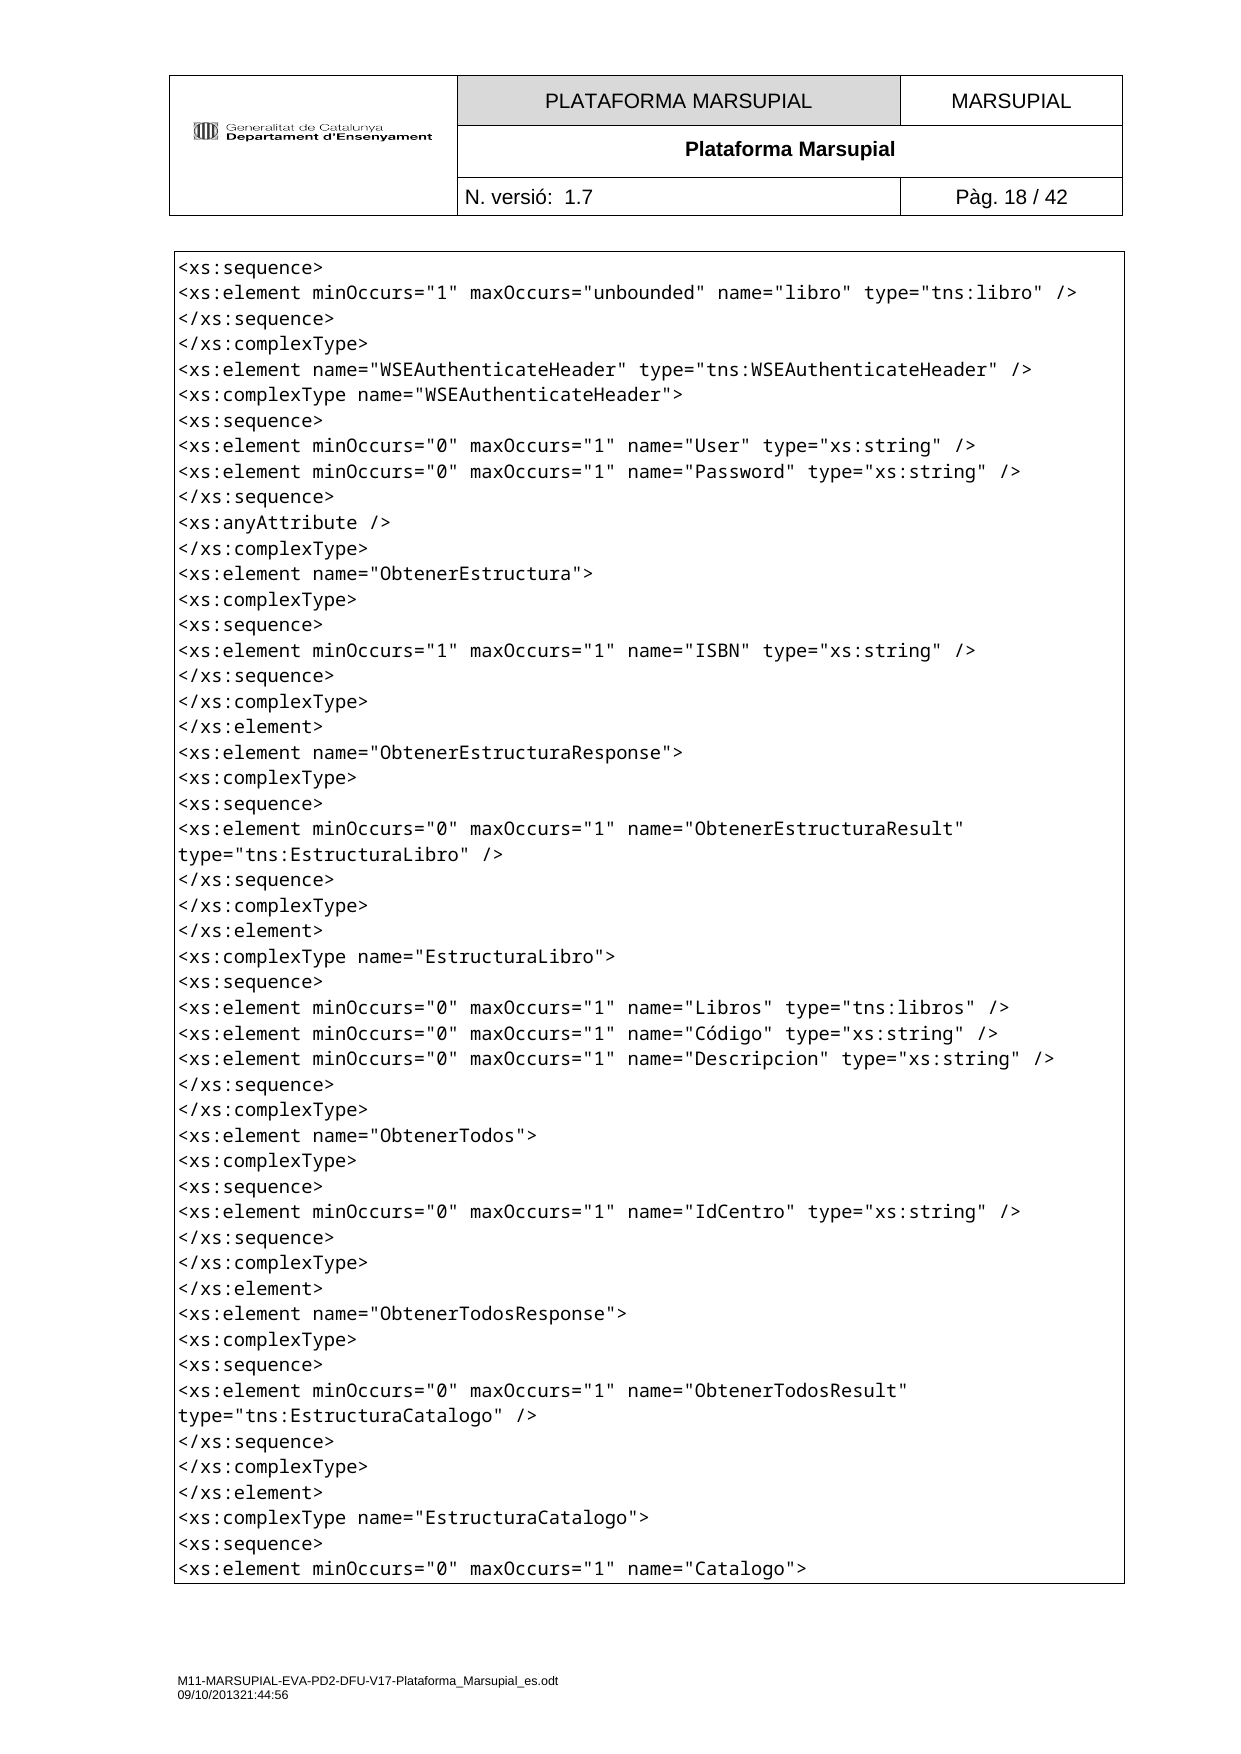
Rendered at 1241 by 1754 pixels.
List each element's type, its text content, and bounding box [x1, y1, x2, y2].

text </xs:element> [177, 1479, 1122, 1505]
text </xs:sequence> [177, 662, 1122, 688]
text </xs:sequence> [177, 1428, 1122, 1454]
text </xs:complexType> [177, 892, 1122, 918]
text <xs:sequence> [177, 790, 1122, 816]
text </xs:complexType> [177, 688, 1122, 713]
text <xs:element minOccurs="1" maxOccurs="1" name="ISBN" type="xs:string" /> [177, 637, 1122, 662]
text </xs:sequence> [177, 1224, 1122, 1249]
text <xs:sequence> [177, 969, 1122, 994]
text <xs:element minOccurs="0" maxOccurs="1" name="Libros" type="tns:libros" /> [177, 994, 1122, 1020]
text <xs:element name="ObtenerTodos"> [177, 1122, 1122, 1147]
text <xs:element minOccurs="0" maxOccurs="1" name="IdCentro" type="xs:string" /> [177, 1198, 1122, 1224]
text <xs:sequence> [177, 1530, 1122, 1553]
text <xs:element minOccurs="0" maxOccurs="1" name="Catalogo"> [175, 1553, 1124, 1583]
text <xs:element minOccurs="0" maxOccurs="1" name="Descripcion" type="xs:string" /> [177, 1045, 1122, 1071]
text <xs:complexType> [177, 764, 1122, 790]
text <xs:element minOccurs="0" maxOccurs="1" name="User" type="xs:string" /> [177, 433, 1122, 458]
text <xs:complexType> [177, 1326, 1122, 1352]
text <xs:complexType name="EstructuraCatalogo"> [177, 1505, 1122, 1530]
text <xs:element minOccurs="0" maxOccurs="1" name="Código" type="xs:string" /> [177, 1020, 1122, 1045]
text <xs:element name="WSEAuthenticateHeader" type="tns:WSEAuthenticateHeader" /> [177, 356, 1122, 382]
text </xs:sequence> [177, 867, 1122, 892]
text <xs:sequence> [177, 1352, 1122, 1377]
text </xs:element> [177, 713, 1122, 739]
text <xs:element minOccurs="0" maxOccurs="1" name="ObtenerEstructuraResult" type="tns:EstructuraLibro" /> [177, 816, 1122, 867]
text <xs:sequence> [177, 611, 1122, 637]
text </xs:complexType> [177, 1454, 1122, 1479]
text <xs:complexType name="WSEAuthenticateHeader"> [177, 382, 1122, 407]
text <xs:sequence> [177, 1173, 1122, 1198]
text <xs:element name="ObtenerEstructuraResponse"> [177, 739, 1122, 764]
text <xs:element minOccurs="1" maxOccurs="unbounded" name="libro" type="tns:libro" /> [177, 280, 1122, 305]
text </xs:complexType> [177, 331, 1122, 356]
text </xs:sequence> [177, 305, 1122, 331]
text <xs:complexType> [177, 1147, 1122, 1173]
text </xs:complexType> [177, 535, 1122, 560]
text <xs:complexType> [177, 586, 1122, 611]
text </xs:complexType> [177, 1096, 1122, 1122]
text </xs:element> [177, 1275, 1122, 1301]
text <xs:sequence> [177, 407, 1122, 433]
text <xs:element name="ObtenerTodosResponse"> [177, 1301, 1122, 1326]
text </xs:complexType> [177, 1249, 1122, 1275]
text </xs:sequence> [177, 1071, 1122, 1096]
text </xs:sequence> [177, 484, 1122, 509]
text <xs:element name="ObtenerEstructura"> [177, 560, 1122, 586]
text <xs:element minOccurs="0" maxOccurs="1" name="ObtenerTodosResult" type="tns:EstructuraCatalogo" /> [177, 1377, 1122, 1428]
text <xs:anyAttribute /> [177, 509, 1122, 535]
text <xs:sequence> [175, 252, 1124, 280]
text <xs:complexType name="EstructuraLibro"> [177, 943, 1122, 969]
text <xs:element minOccurs="0" maxOccurs="1" name="Password" type="xs:string" /> [177, 458, 1122, 484]
text </xs:element> [177, 918, 1122, 943]
